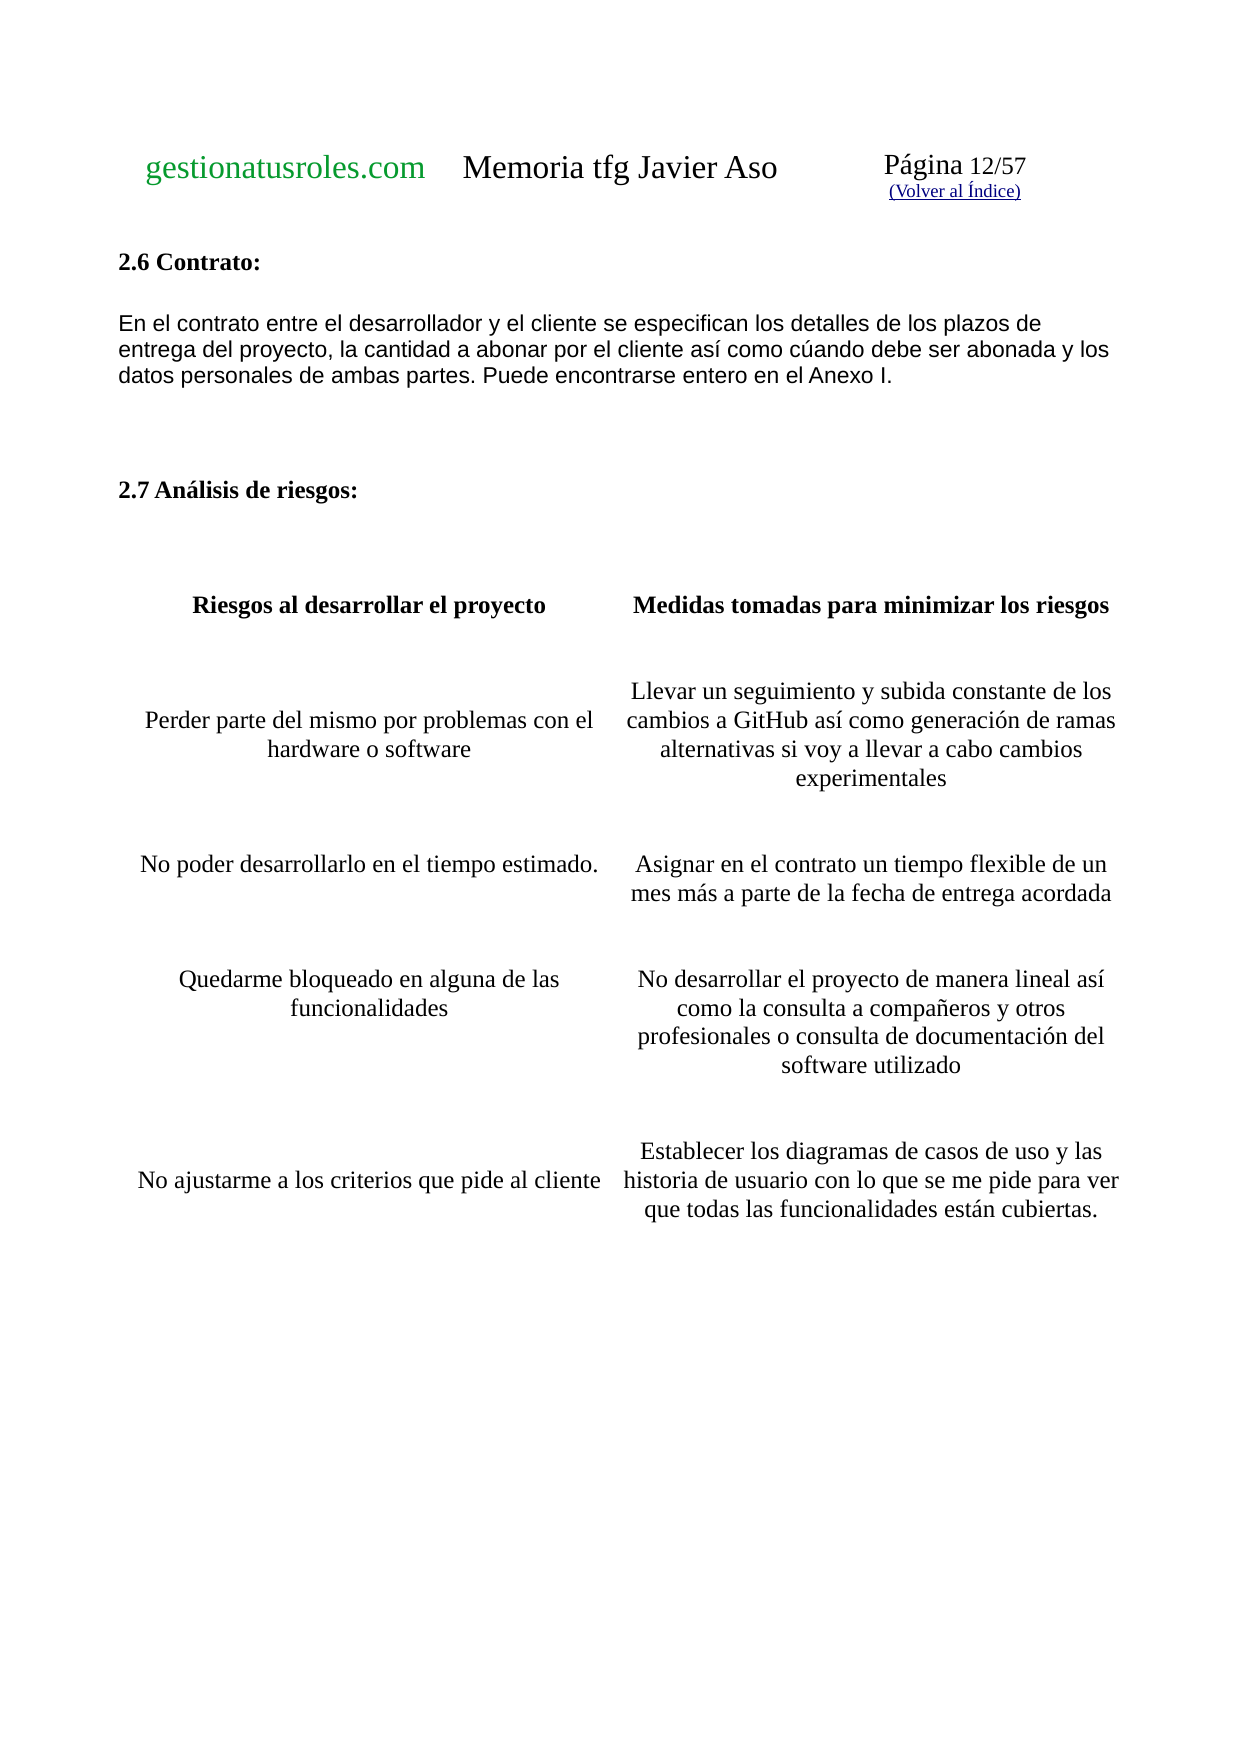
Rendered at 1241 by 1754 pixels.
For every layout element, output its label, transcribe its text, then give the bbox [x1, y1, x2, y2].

text 2.6 Contrato: [118, 247, 1122, 276]
table_header Riesgos al desarrollar el proyecto [118, 561, 620, 648]
table_cell Asignar en el contrato un tiempo flexible de un mes más a parte de la fecha de entrega acordada [620, 820, 1122, 935]
table_cell No desarrollar el proyecto de manera lineal así como la consulta a compañeros y otros profesionales o consulta de documentación del software utilizado [620, 935, 1122, 1108]
table_cell Perder parte del mismo por problemas con el hardware o software [118, 648, 620, 820]
table_header Memoria tfg Javier Aso [453, 118, 787, 214]
table_cell Llevar un seguimiento y subida constante de los cambios a GitHub así como generación de ramas alternativas si voy a llevar a cabo cambios experimentales [620, 648, 1122, 820]
text En el contrato entre el desarrollador y el cliente se especifican los detalles de los plazos de entrega del proyecto, la cantidad a abonar por el cliente así como cúando debe ser abonada y los datos personales de ambas partes. Puede encontrarse entero en el Anexo I. [118, 310, 1122, 389]
table_header gestionatusroles.com [118, 118, 453, 214]
table_header Página 12/57 (Volver al Índice) [788, 118, 1122, 214]
table_cell Quedarme bloqueado en alguna de las funcionalidades [118, 935, 620, 1108]
table_cell Establecer los diagramas de casos de uso y las historia de usuario con lo que se me pide para ver que todas las funcionalidades están cubiertas. [620, 1108, 1122, 1280]
text 2.7 Análisis de riesgos: [118, 475, 1122, 504]
table_header Medidas tomadas para minimizar los riesgos [620, 561, 1122, 648]
table_cell No poder desarrollarlo en el tiempo estimado. [118, 820, 620, 935]
table_cell No ajustarme a los criterios que pide al cliente [118, 1108, 620, 1280]
